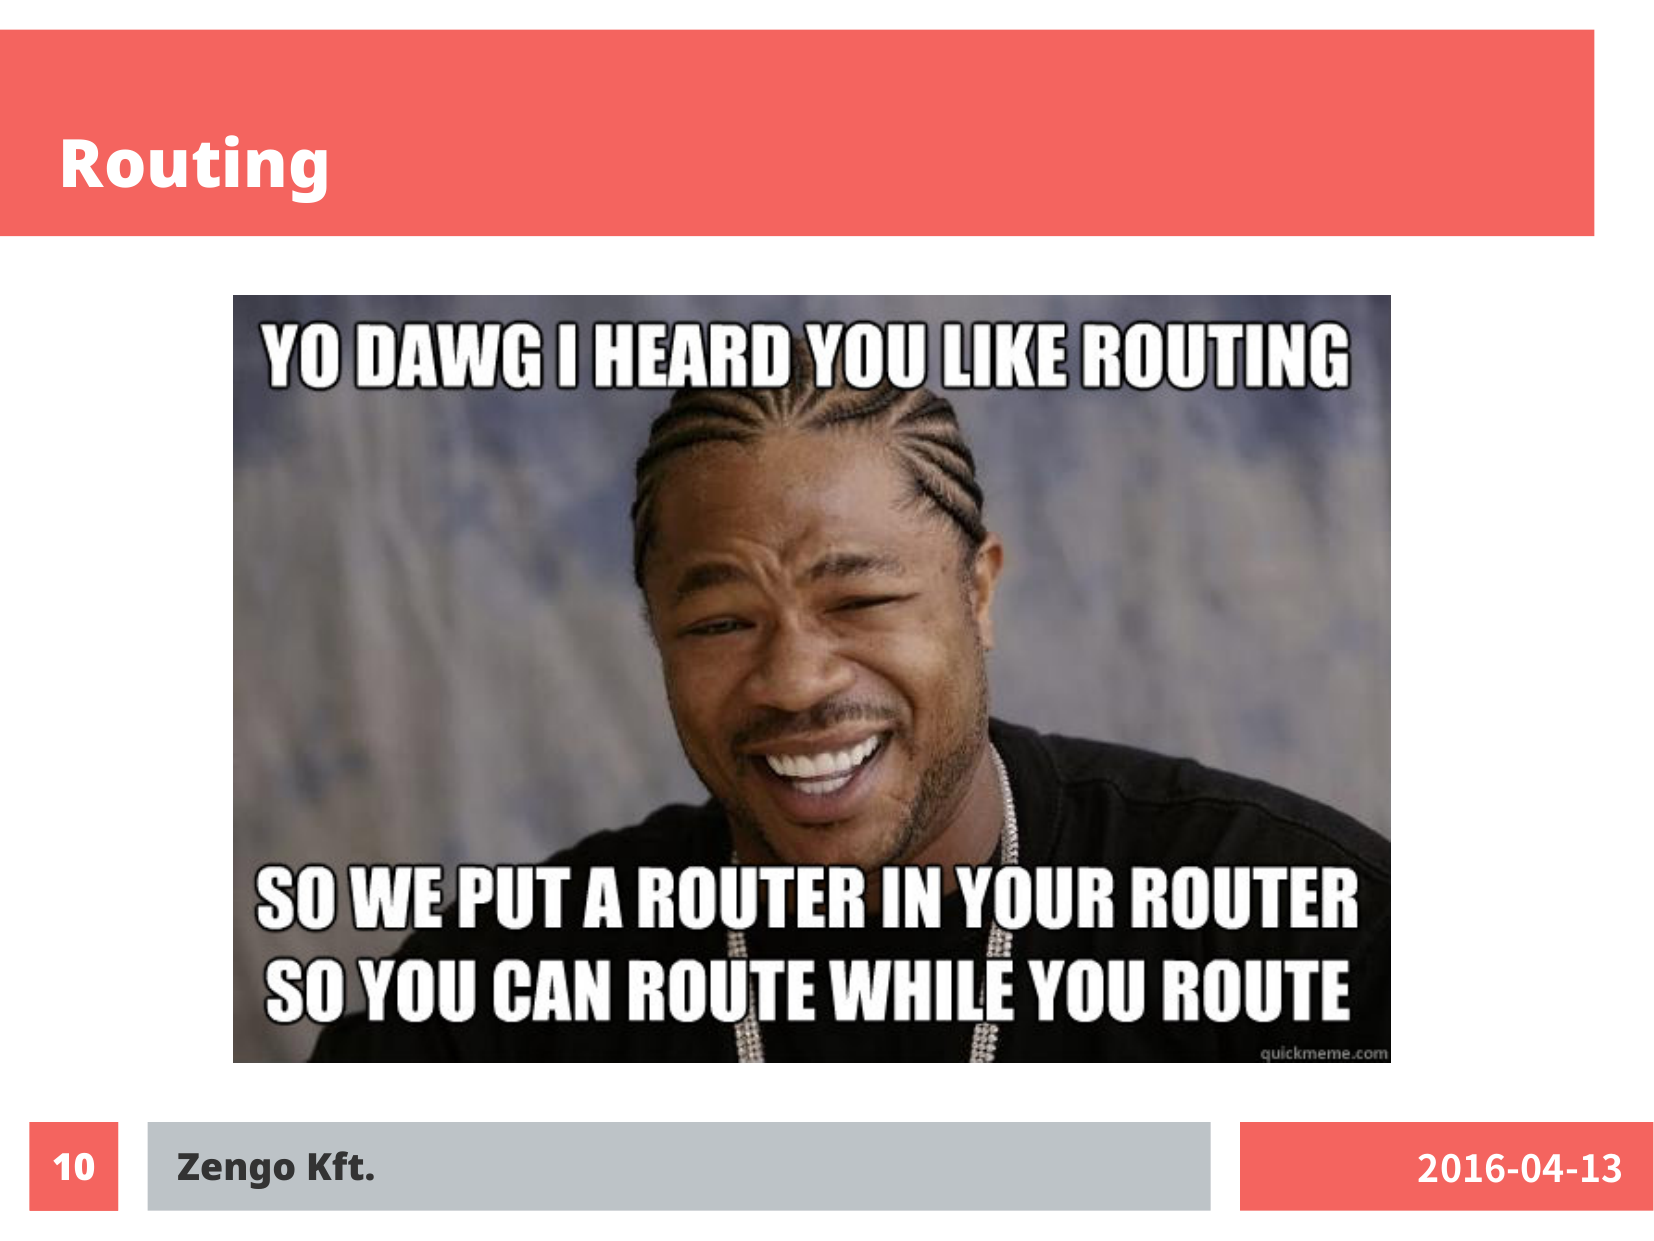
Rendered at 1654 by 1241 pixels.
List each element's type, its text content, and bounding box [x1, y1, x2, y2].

picture [233, 295, 1391, 1063]
title Routing [59, 59, 1595, 207]
